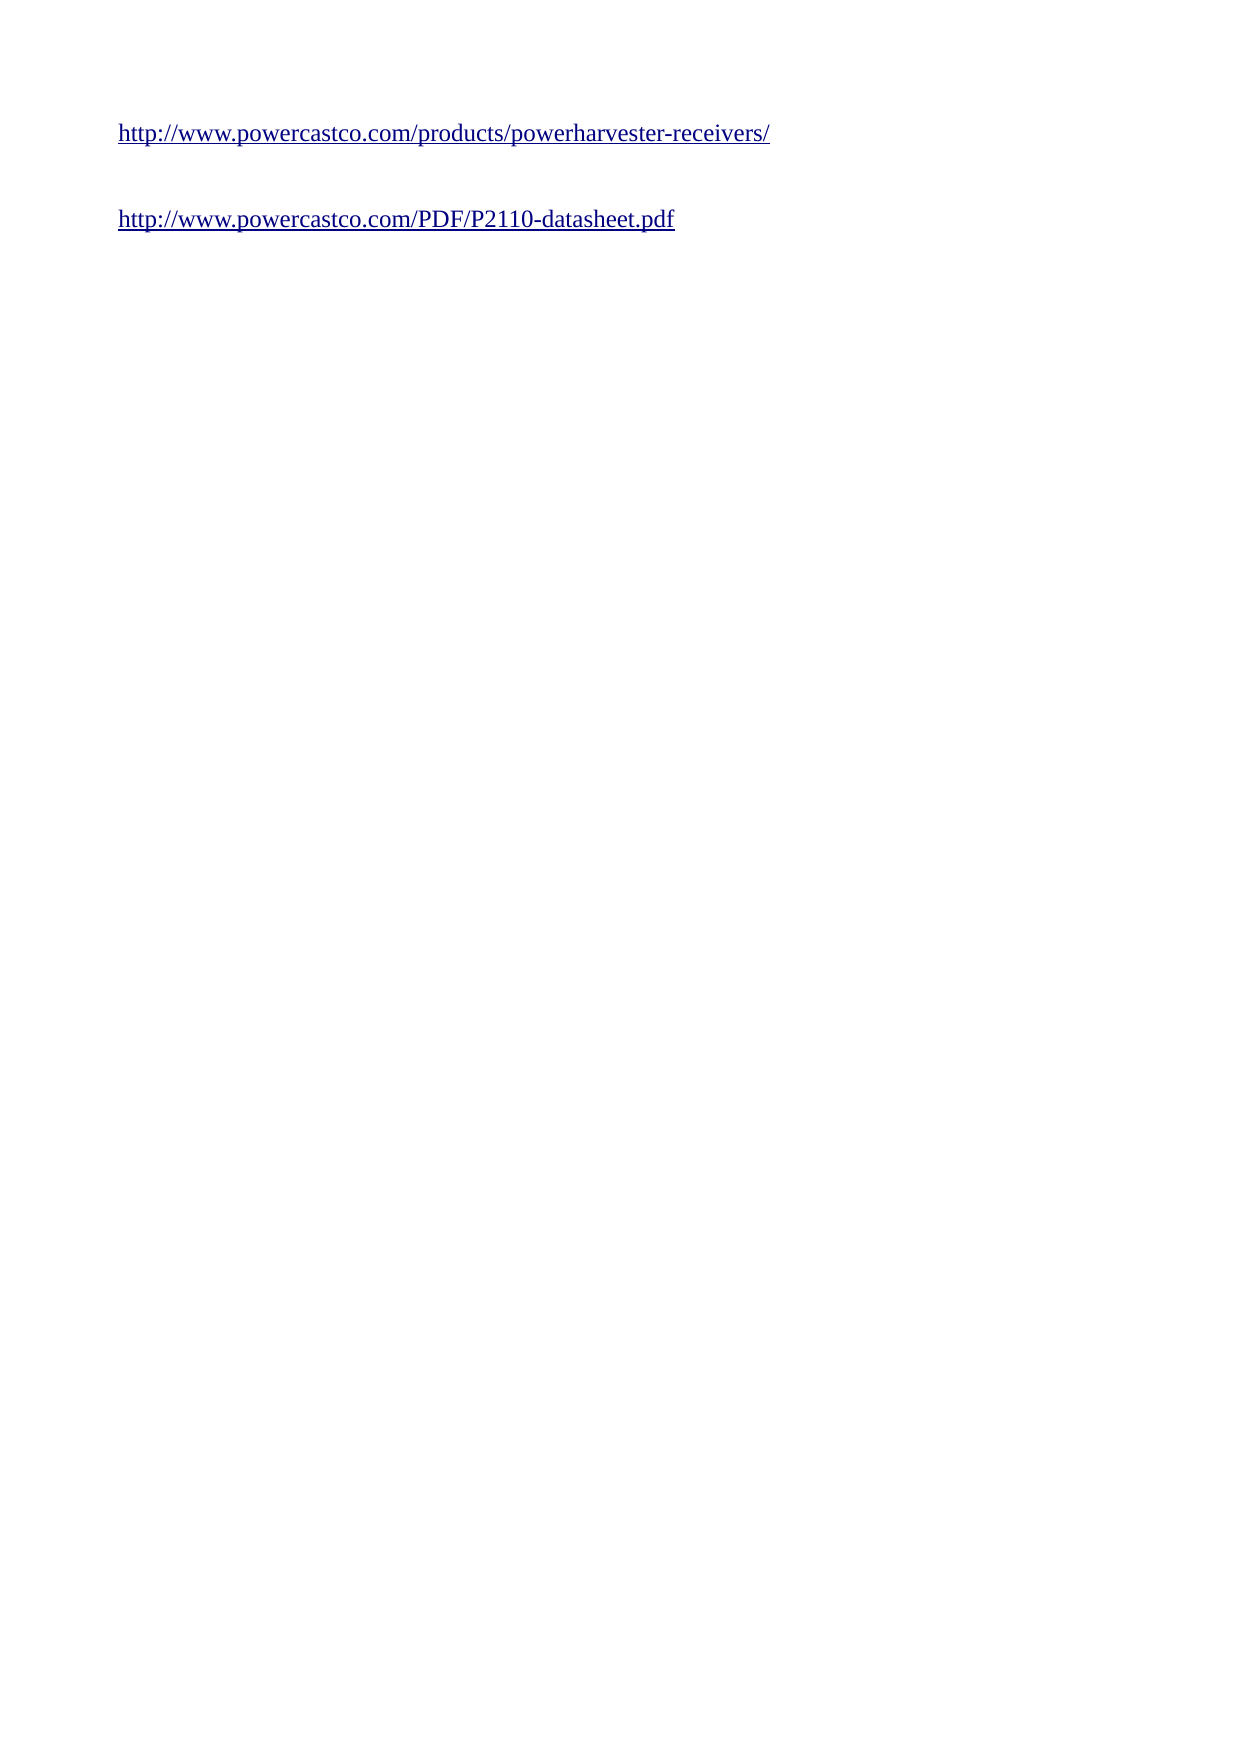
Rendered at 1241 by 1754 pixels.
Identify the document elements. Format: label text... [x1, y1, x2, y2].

text http://www.powercastco.com/products/powerharvester-receivers/ [118, 118, 1122, 147]
text http://www.powercastco.com/PDF/P2110-datasheet.pdf [118, 204, 1122, 233]
